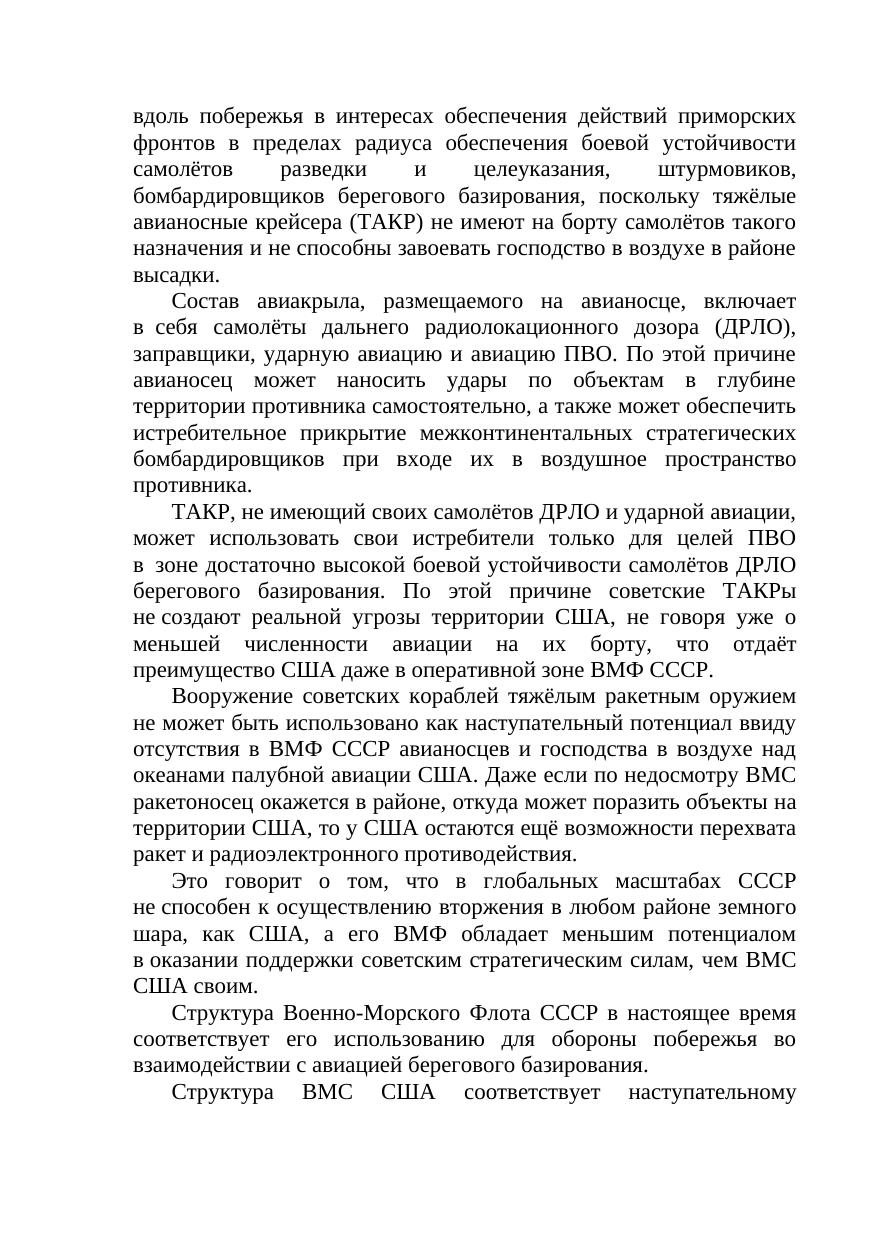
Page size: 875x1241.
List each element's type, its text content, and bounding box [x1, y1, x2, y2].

text ТАКР, не имеющий своих самолётов ДРЛО и ударной авиации, может использовать свои истребители только для целей ПВО в зоне достаточно высокой боевой устойчивости самолётов ДРЛО берегового базирования. По этой причине советские ТАКРы не создают реальной угрозы территории США, не говоря уже о меньшей численности авиации на их борту, что отдаёт преимущество США даже в оперативной зоне ВМФ СССР. [133, 498, 797, 682]
text Вооружение советских кораблей тяжёлым ракетным оружием не может быть использовано как наступательный потенциал ввиду отсутствия в ВМФ СССР авианосцев и господства в воздухе над океанами палубной авиации США. Даже если по недосмотру ВМС ракетоносец окажется в районе, откуда может поразить объекты на территории США, то у США остаются ещё возможности перехвата ракет и радиоэлектронного противодействия. [133, 682, 797, 867]
text Структура ВМС США соответствует наступательному [133, 1078, 797, 1104]
text Структура Военно-Морского Флота СССР в настоящее время соответствует его использованию для обороны побережья во взаимодействии с авиацией берегового базирования. [133, 999, 797, 1078]
text Состав авиакрыла, размещаемого на авианосце, включает в себя самолёты дальнего радиолокационного дозора (ДРЛО), заправщики, ударную авиацию и авиацию ПВО. По этой причине авианосец может наносить удары по объектам в глубине территории противника самостоятельно, а также может обеспечить истребительное прикрытие межконтинентальных стратегических бомбардировщиков при входе их в воздушное пространство противника. [133, 287, 797, 498]
text Это говорит о том, что в глобальных масштабах СССР не способен к осуществлению вторжения в любом районе земного шара, как США, а его ВМФ обладает меньшим потенциалом в оказании поддержки советским стратегическим силам, чем ВМС США своим. [133, 867, 797, 999]
text вдоль побережья в интересах обеспечения действий приморских фронтов в пределах радиуса обеспечения боевой устойчивости самолётов разведки и целеуказания, штурмовиков, бомбардировщиков берегового базирования, поскольку тяжёлые авианосные крейсера (ТАКР) не имеют на борту самолётов такого назначения и не способны завоевать господство в воздухе в районе высадки. [133, 103, 797, 287]
